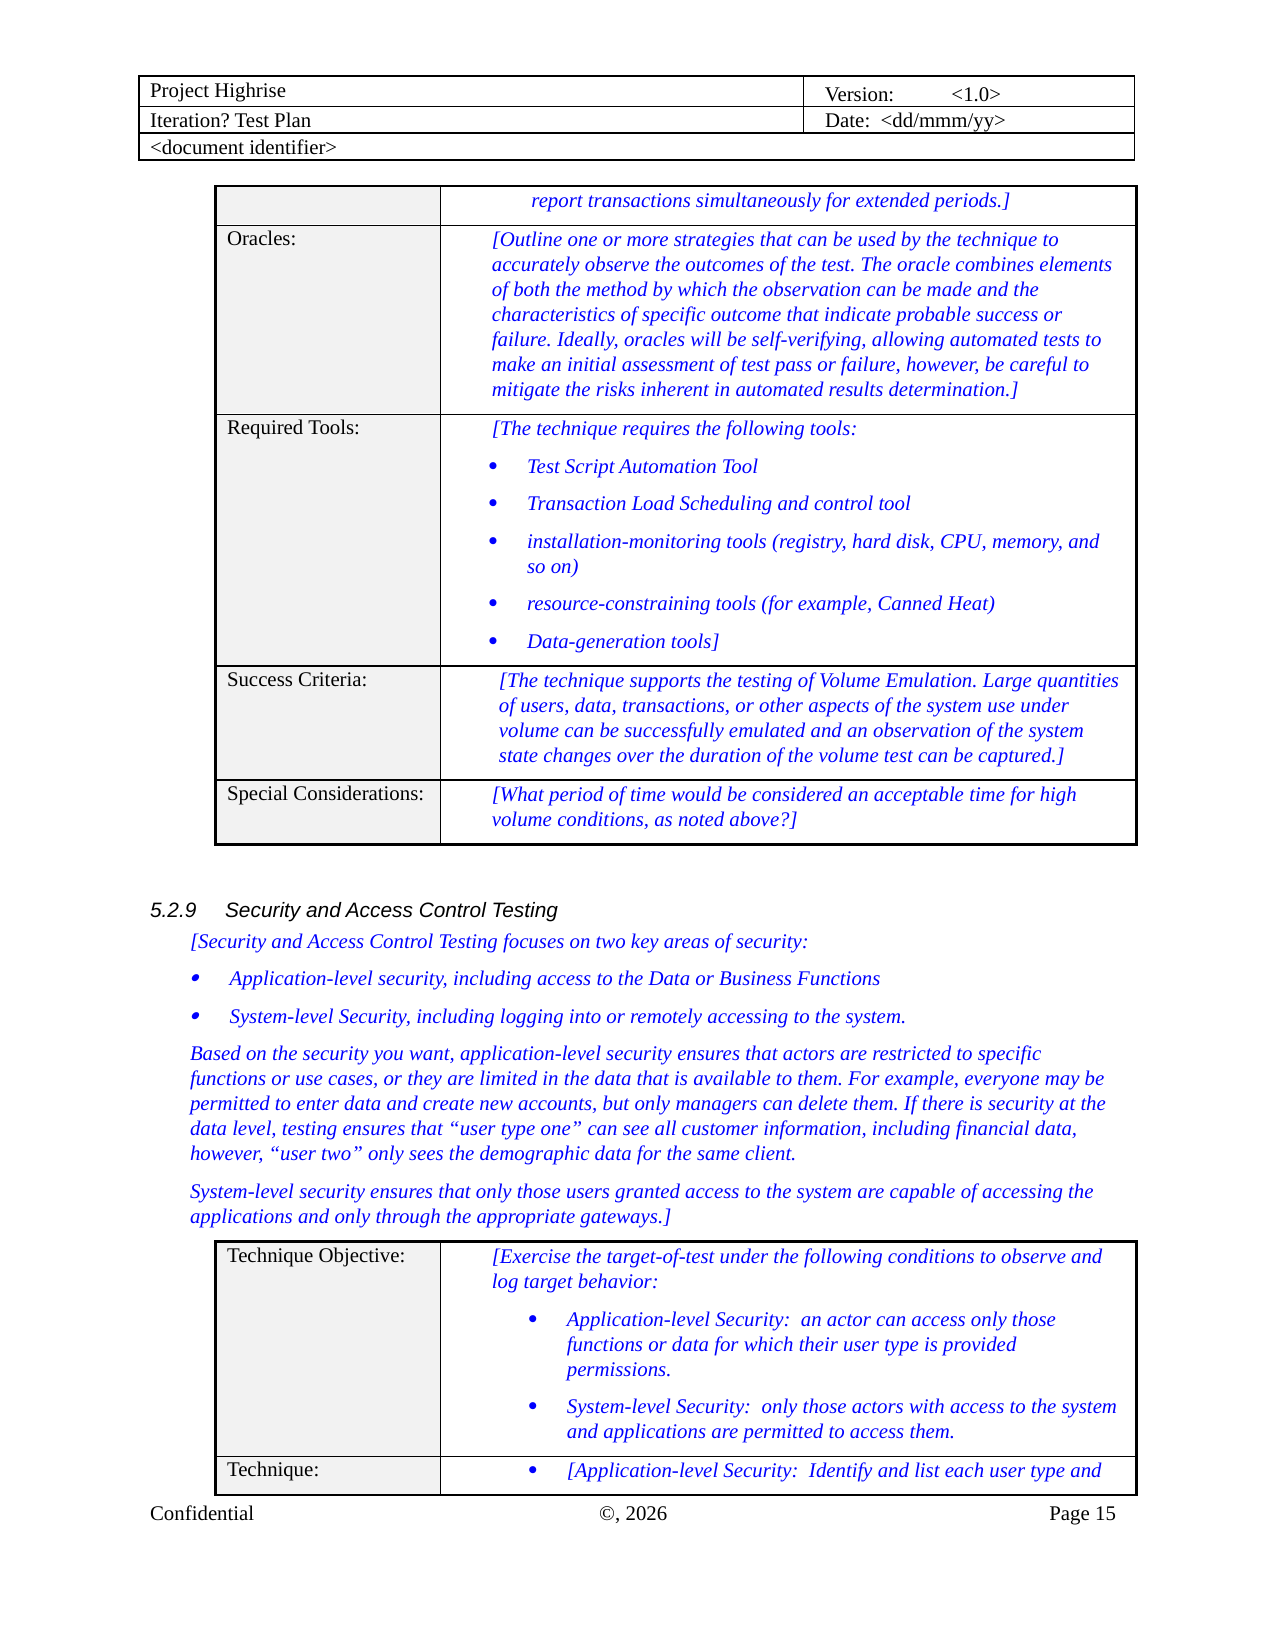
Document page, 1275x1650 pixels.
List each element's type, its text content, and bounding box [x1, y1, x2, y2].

table_header Technique Objective: [217, 1243, 440, 1456]
table_cell [Outline one or more strategies that can be used by the technique to accurately observe the outcomes of the test. The oracle combines elements of both the method by which the observation can be made and the characteristics of specific outcome that indicate probable success or failure. Ideally, oracles will be self-verifying, allowing automated tests to make an initial assessment of test pass or failure, however, be careful to mitigate the risks inherent in automated results determination.] [441, 226, 1135, 413]
text System-level security ensures that only those users granted access to the system are capable of accessing the applications and only through the appropriate gateways.] [190, 1178, 1125, 1228]
table_cell [217, 187, 440, 224]
table_cell Success Criteria: [217, 667, 440, 779]
table_header [Exercise the target-of-test under the following conditions to observe and log target behavior: Application-level Security: an actor can access only those functions or data for which their user type is provided permissions. System-level Security: only those actors with access to the system and applications are permitted to access them. [441, 1243, 1135, 1456]
table_cell [The technique supports the testing of Volume Emulation. Large quantities of users, data, transactions, or other aspects of the system use under volume can be successfully emulated and an observation of the system state changes over the duration of the volume test can be captured.] [441, 667, 1135, 779]
table_cell Special Considerations: [217, 781, 440, 843]
text  Application-level security, including access to the Data or Business Functions [190, 965, 1125, 990]
table_cell [Application-level Security: Identify and list each user type and [441, 1457, 1135, 1494]
table_cell report transactions simultaneously for extended periods.] [441, 187, 1135, 224]
subtitle Security and Access Control Testing [150, 896, 1125, 921]
text  System-level Security, including logging into or remotely accessing to the system. [190, 1003, 1125, 1028]
text Based on the security you want, application-level security ensures that actors are restricted to specific functions or use cases, or they are limited in the data that is available to them. For example, everyone may be permitted to enter data and create new accounts, but only managers can delete them. If there is security at the data level, testing ensures that “user type one” can see all customer information, including financial data, however, “user two” only sees the demographic data for the same client. [190, 1040, 1125, 1165]
text [Security and Access Control Testing focuses on two key areas of security: [190, 928, 1125, 953]
table_cell Required Tools: [217, 415, 440, 665]
table_cell Technique: [217, 1457, 440, 1494]
table_cell Oracles: [217, 226, 440, 413]
table_cell [What period of time would be considered an acceptable time for high volume conditions, as noted above?] [441, 781, 1135, 843]
table_cell [The technique requires the following tools: Test Script Automation Tool Transaction Load Scheduling and control tool installation-monitoring tools (registry, hard disk, CPU, memory, and so on) resource-constraining tools (for example, Canned Heat) Data-generation tools] [441, 415, 1135, 665]
